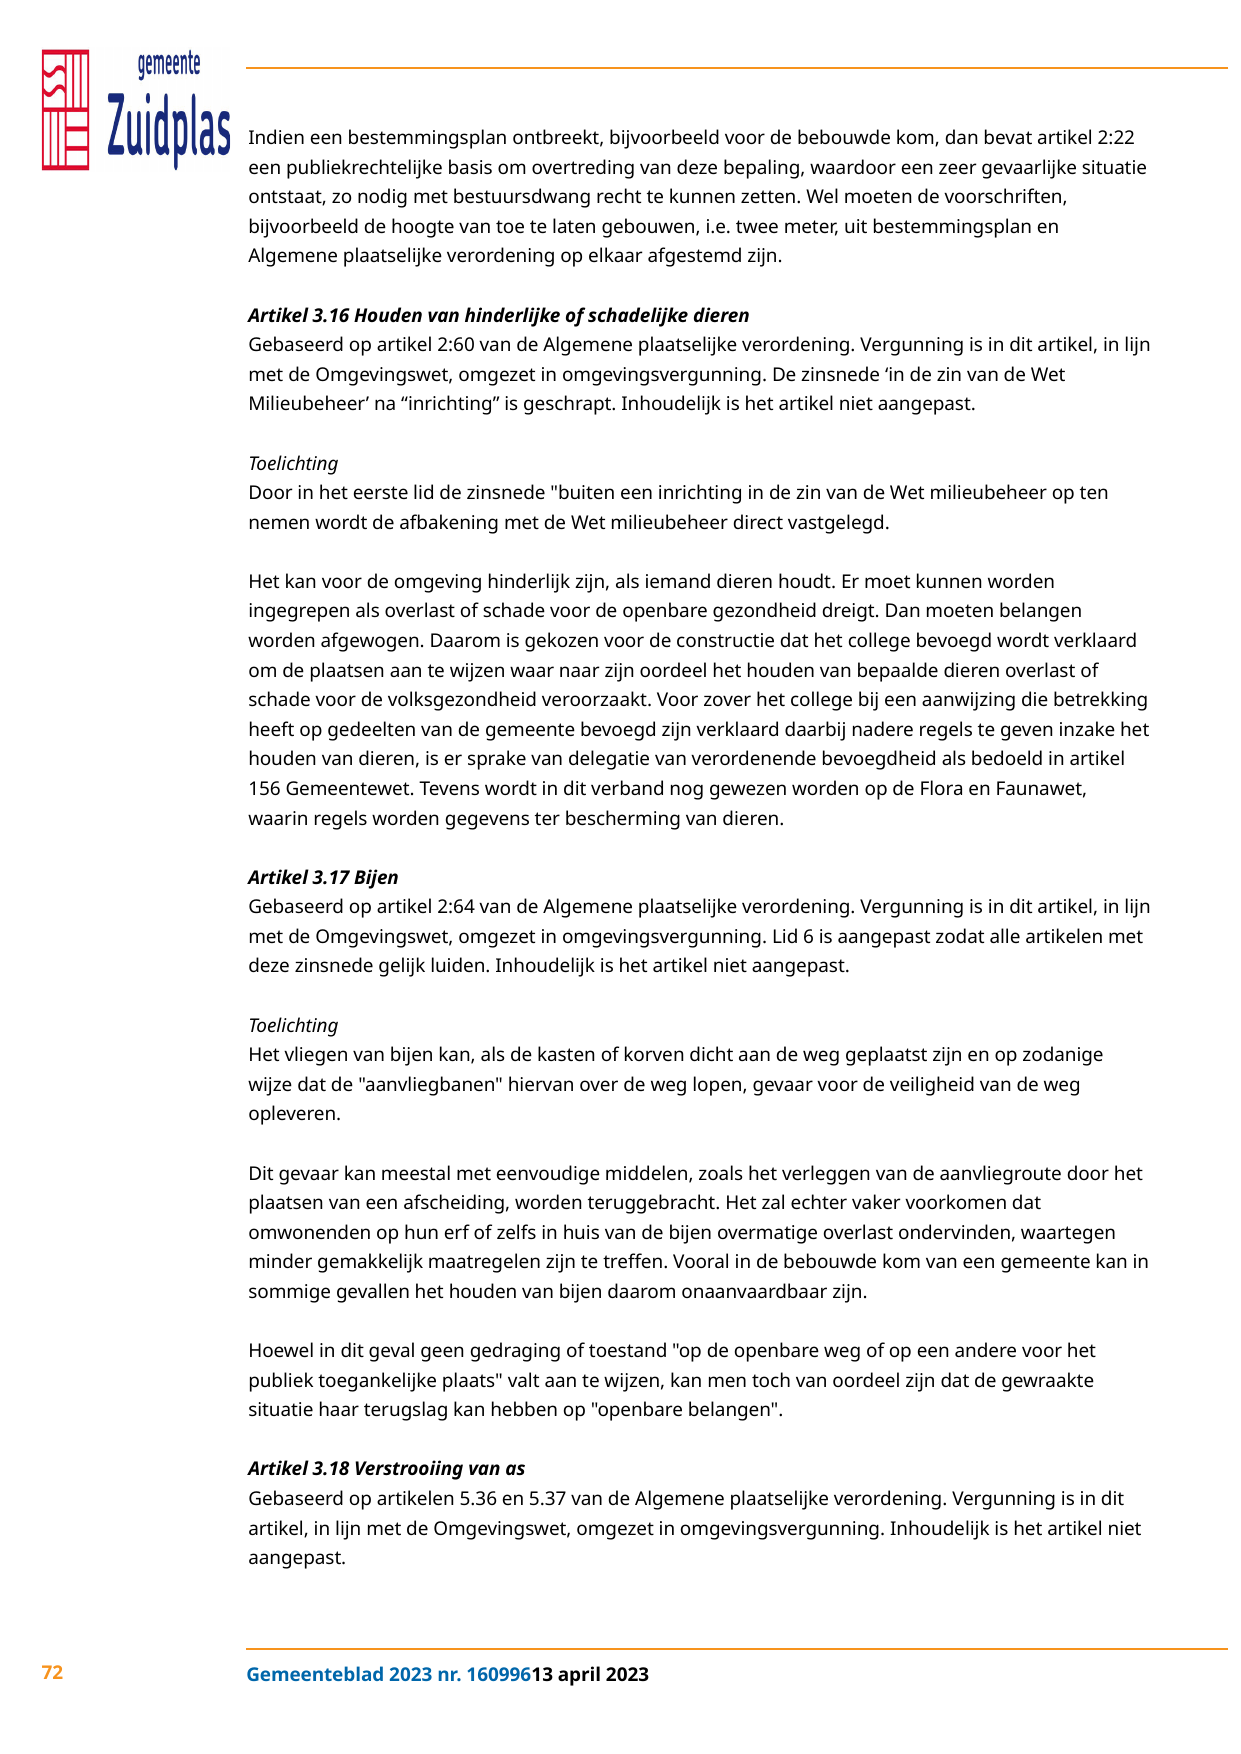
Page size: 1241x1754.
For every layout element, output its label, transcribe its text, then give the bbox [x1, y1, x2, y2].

text Toelichting [248, 450, 1152, 476]
text Artikel 3.17 Bijen [248, 864, 1152, 890]
text Gebaseerd op artikel 2:64 van de Algemene plaatselijke verordening. Vergunning is in dit artikel, in lijn met de Omgevingswet, omgezet in omgevingsvergunning. Lid 6 is aangepast zodat alle artikelen met deze zinsnede gelijk luiden. Inhoudelijk is het artikel niet aangepast. [248, 893, 1152, 978]
text Gebaseerd op artikelen 5.36 en 5.37 van de Algemene plaatselijke verordening. Vergunning is in dit artikel, in lijn met de Omgevingswet, omgezet in omgevingsvergunning. Inhoudelijk is het artikel niet aangepast. [248, 1485, 1152, 1570]
text Toelichting [248, 1012, 1152, 1038]
text Door in het eerste lid de zinsnede "buiten een inrichting in de zin van de Wet milieubeheer op ten nemen wordt de afbakening met de Wet milieubeheer direct vastgelegd. [248, 479, 1152, 535]
text Gebaseerd op artikel 2:60 van de Algemene plaatselijke verordening. Vergunning is in dit artikel, in lijn met de Omgevingswet, omgezet in omgevingsvergunning. De zinsnede ‘in de zin van de Wet Milieubeheer’ na “inrichting” is geschrapt. Inhoudelijk is het artikel niet aangepast. [248, 331, 1152, 416]
text Indien een bestemmingsplan ontbreekt, bijvoorbeeld voor de bebouwde kom, dan bevat artikel 2:22 een publiekrechtelijke basis om overtreding van deze bepaling, waardoor een zeer gevaarlijke situatie ontstaat, zo nodig met bestuursdwang recht te kunnen zetten. Wel moeten de voorschriften, bijvoorbeeld de hoogte van toe te laten gebouwen, i.e. twee meter, uit bestemmingsplan en Algemene plaatselijke verordening op elkaar afgestemd zijn. [248, 124, 1152, 268]
picture [41, 47, 231, 172]
text Artikel 3.16 Houden van hinderlijke of schadelijke dieren [248, 302, 1152, 328]
text Dit gevaar kan meestal met eenvoudige middelen, zoals het verleggen van de aanvliegroute door het plaatsen van een afscheiding, worden teruggebracht. Het zal echter vaker voorkomen dat omwonenden op hun erf of zelfs in huis van de bijen overmatige overlast ondervinden, waartegen minder gemakkelijk maatregelen zijn te treffen. Vooral in de bebouwde kom van een gemeente kan in sommige gevallen het houden van bijen daarom onaanvaardbaar zijn. [248, 1160, 1152, 1304]
text Artikel 3.18 Verstrooiing van as [248, 1456, 1152, 1481]
text Hoewel in dit geval geen gedraging of toestand "op de openbare weg of op een andere voor het publiek toegankelijke plaats" valt aan te wijzen, kan men toch van oordeel zijn dat de gewraakte situatie haar terugslag kan hebben op "openbare belangen". [248, 1337, 1152, 1422]
text Het vliegen van bijen kan, als de kasten of korven dicht aan de weg geplaatst zijn en op zodanige wijze dat de "aanvliegbanen" hiervan over de weg lopen, gevaar voor de veiligheid van de weg opleveren. [248, 1041, 1152, 1126]
text Het kan voor de omgeving hinderlijk zijn, als iemand dieren houdt. Er moet kunnen worden ingegrepen als overlast of schade voor de openbare gezondheid dreigt. Dan moeten belangen worden afgewogen. Daarom is gekozen voor de constructie dat het college bevoegd wordt verklaard om de plaatsen aan te wijzen waar naar zijn oordeel het houden van bepaalde dieren overlast of schade voor de volksgezondheid veroorzaakt. Voor zover het college bij een aanwijzing die betrekking heeft op gedeelten van de gemeente bevoegd zijn verklaard daarbij nadere regels te geven inzake het houden van dieren, is er sprake van delegatie van verordenende bevoegdheid als bedoeld in artikel 156 Gemeentewet. Tevens wordt in dit verband nog gewezen worden op de Flora en Faunawet, waarin regels worden gegevens ter bescherming van dieren. [248, 568, 1152, 831]
